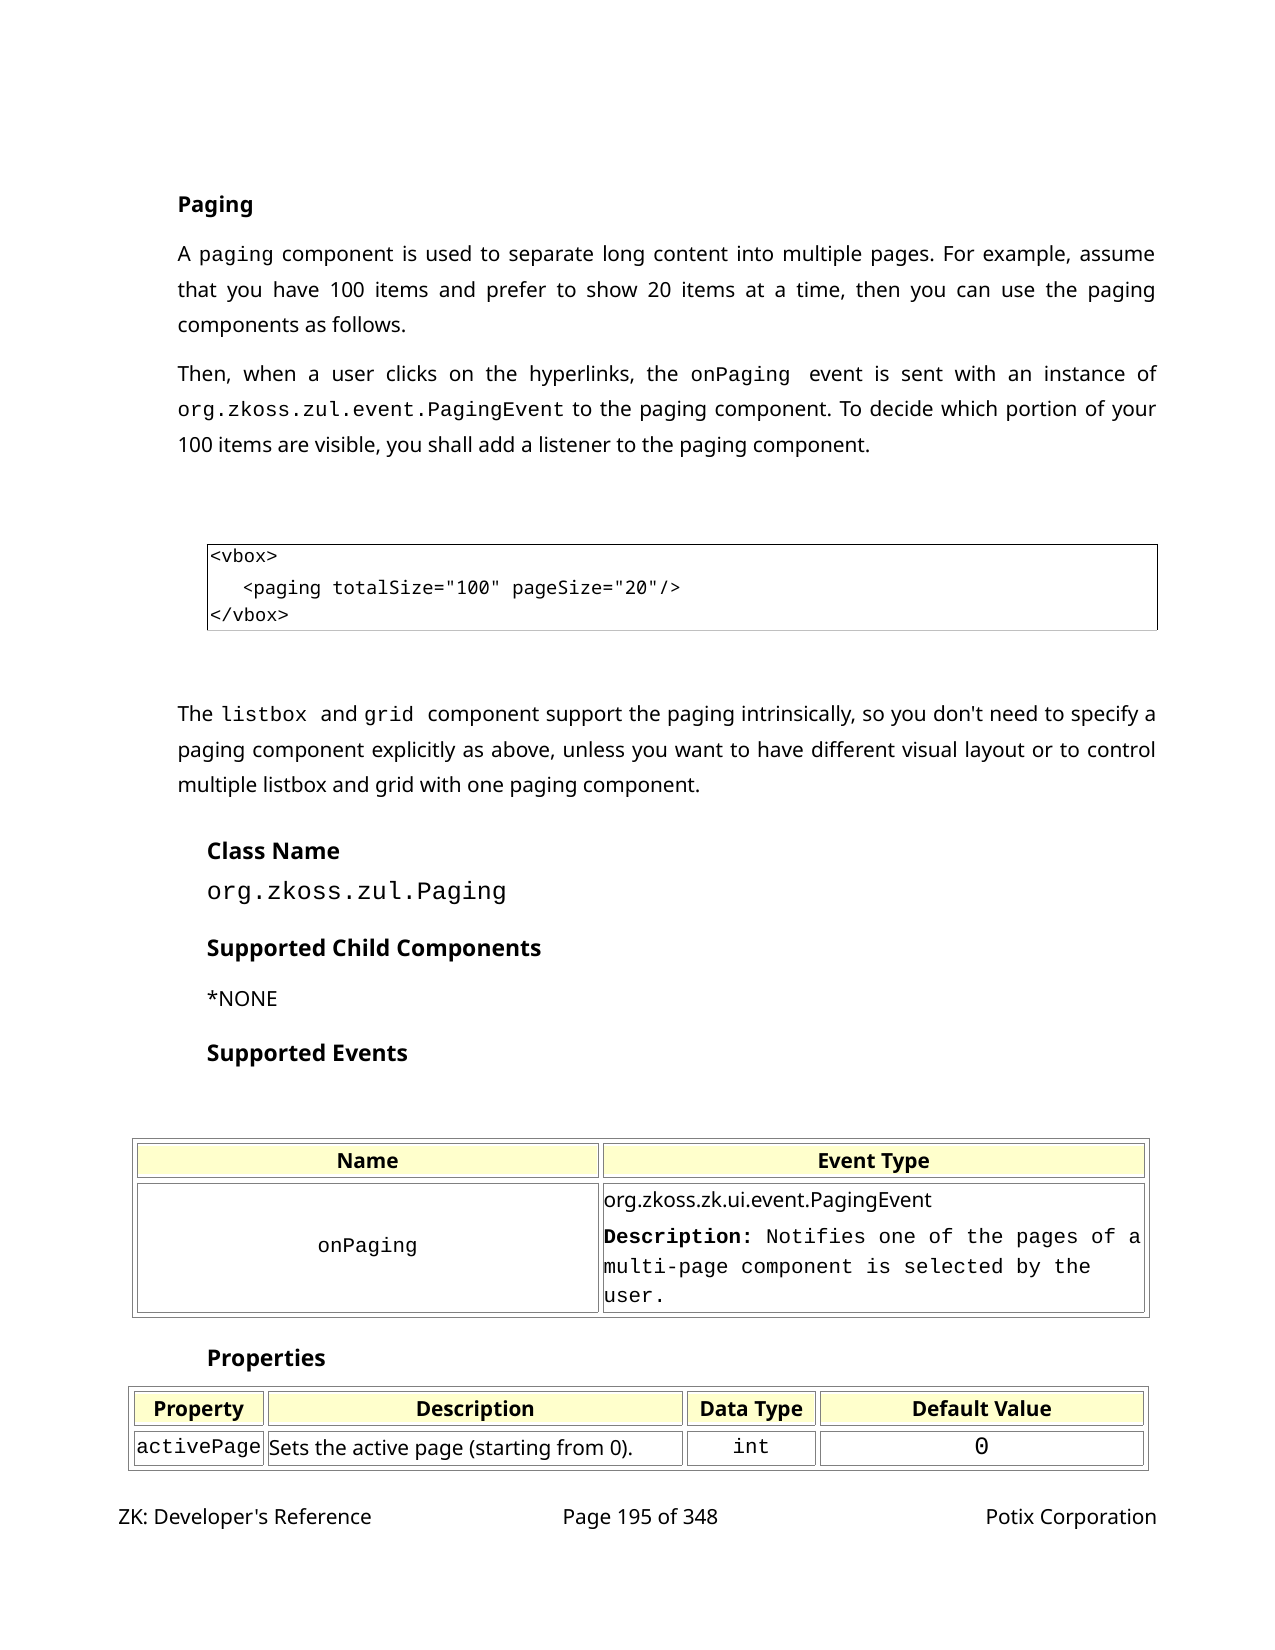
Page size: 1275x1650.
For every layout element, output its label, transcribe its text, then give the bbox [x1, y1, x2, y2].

table_cell 0 [818, 1425, 1146, 1465]
table_cell onPaging [134, 1177, 600, 1312]
text The listbox and grid component support the paging intrinsically, so you don't need to specify a paging component explicitly as above, unless you want to have different visual layout or to control multiple listbox and grid with one paging component. [177, 699, 1157, 798]
table_cell Sets the active page (starting from 0). [266, 1425, 685, 1465]
text *NONE [207, 984, 1157, 1012]
table_cell int [685, 1425, 817, 1465]
table_header Event Type [600, 1139, 1147, 1177]
text A paging component is used to separate long content into multiple pages. For example, assume that you have 100 items and prefer to show 20 items at a time, then you can use the paging components as follows. [177, 239, 1157, 338]
table_header Default Value [818, 1387, 1146, 1425]
table_cell activePage [131, 1425, 266, 1465]
text <paging totalSize="100" pageSize="20"/> [208, 571, 1157, 600]
table_cell org.zkoss.zk.ui.event.PagingEvent Description: Notifies one of the pages of a multi-page component is selected by the user. [600, 1177, 1147, 1312]
table_header Data Type [685, 1387, 817, 1425]
subtitle Paging [177, 189, 1157, 219]
text <vbox> [208, 545, 1157, 568]
text </vbox> [208, 603, 1157, 630]
table_header Description [266, 1387, 685, 1425]
text org.zkoss.zul.Paging [207, 879, 1157, 907]
table_header Property [131, 1387, 266, 1425]
subtitle Supported Events [207, 1037, 1157, 1068]
subtitle Class Name [207, 835, 1157, 866]
table_header Name [134, 1139, 600, 1177]
subtitle Properties [207, 1342, 1157, 1373]
text Then, when a user clicks on the hyperlinks, the onPaging event is sent with an instance of org.zkoss.zul.event.PagingEvent to the paging component. To decide which portion of your 100 items are visible, you shall add a listener to the paging component. [177, 359, 1157, 458]
subtitle Supported Child Components [207, 932, 1157, 963]
